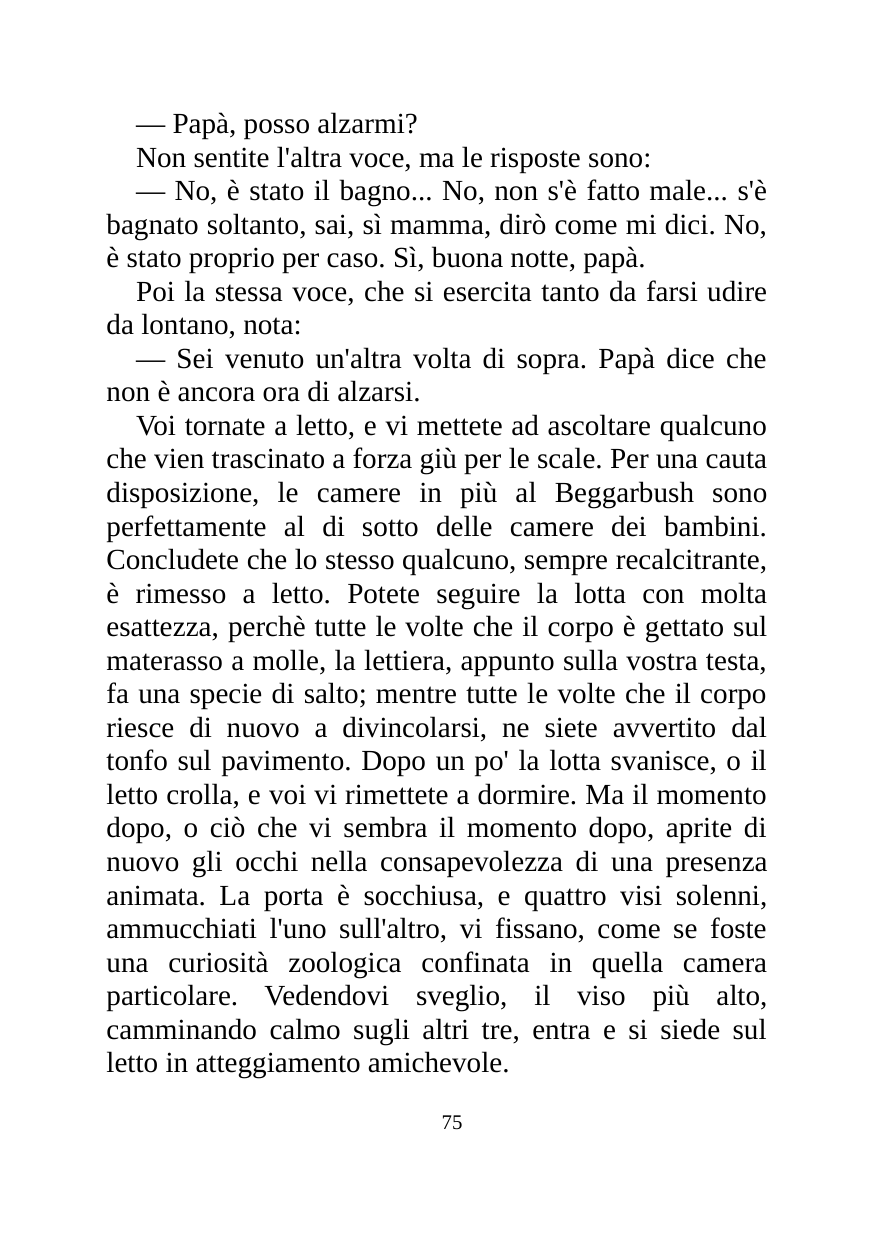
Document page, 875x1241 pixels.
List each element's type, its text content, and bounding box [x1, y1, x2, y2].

text — No, è stato il bagno... No, non s'è fatto male... s'è bagnato soltanto, sai, sì mamma, dirò come mi dici. No, è stato proprio per caso. Sì, buona notte, papà. [106, 173, 768, 274]
text — Sei venuto un'altra volta di sopra. Papà dice che non è ancora ora di alzarsi. [106, 341, 768, 408]
text Non sentite l'altra voce, ma le risposte sono: [106, 140, 768, 173]
text Poi la stessa voce, che si esercita tanto da farsi udire da lontano, nota: [106, 274, 768, 341]
text — Papà, posso alzarmi? [106, 106, 768, 140]
text Voi tornate a letto, e vi mettete ad ascoltare qualcuno che vien trascinato a forza giù per le scale. Per una cauta disposizione, le camere in più al Beggarbush sono perfettamente al di sotto delle camere dei bambini. Concludete che lo stesso qualcuno, sempre recalcitrante, è rimesso a letto. Potete seguire la lotta con molta esattezza, perchè tutte le volte che il corpo è gettato sul materasso a molle, la lettiera, appunto sulla vostra testa, fa una specie di salto; mentre tutte le volte che il corpo riesce di nuovo a divincolarsi, ne siete avvertito dal tonfo sul pavimento. Dopo un po' la lotta svanisce, o il letto crolla, e voi vi rimettete a dormire. Ma il momento dopo, o ciò che vi sembra il momento dopo, aprite di nuovo gli occhi nella consapevolezza di una presenza animata. La porta è socchiusa, e quattro visi solenni, ammucchiati l'uno sull'altro, vi fissano, come se foste una curiosità zoologica confinata in quella camera particolare. Vedendovi sveglio, il viso più alto, camminando calmo sugli altri tre, entra e si siede sul letto in atteggiamento amichevole. [106, 408, 768, 1079]
